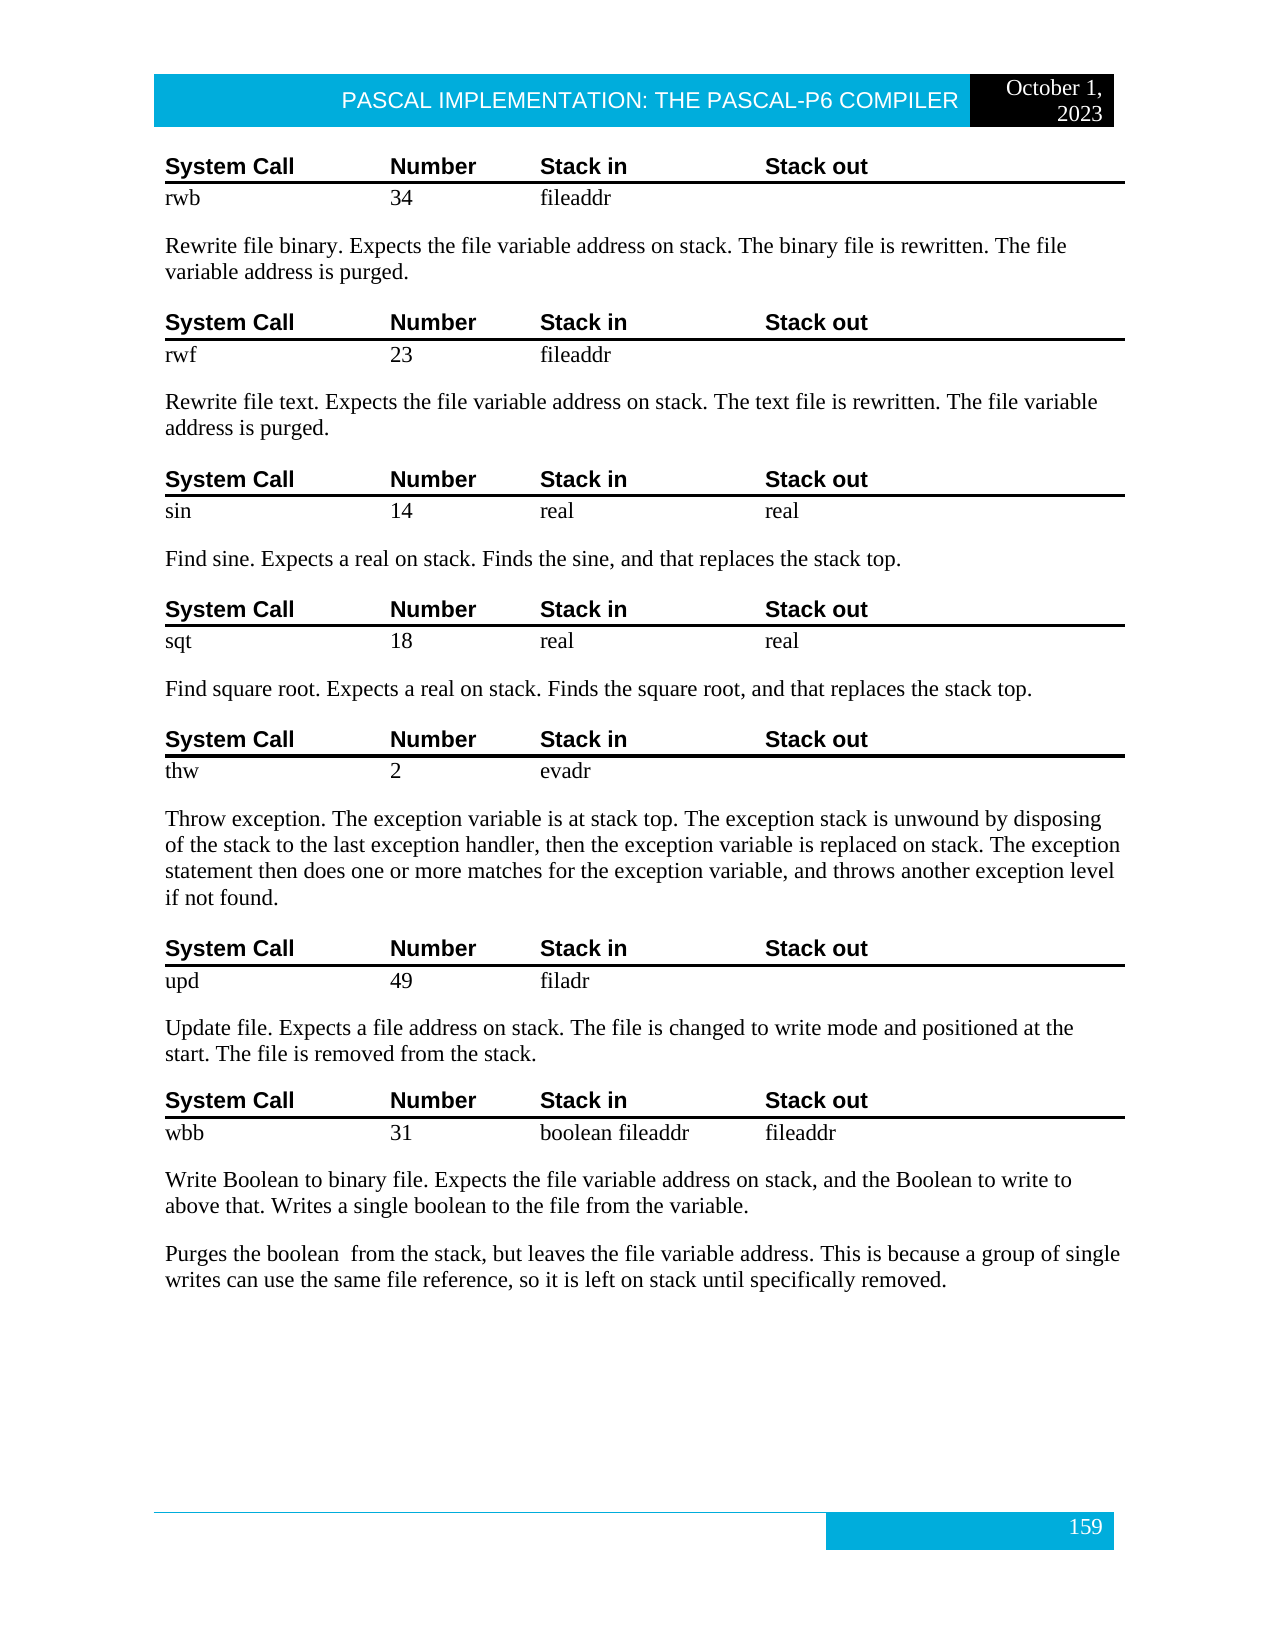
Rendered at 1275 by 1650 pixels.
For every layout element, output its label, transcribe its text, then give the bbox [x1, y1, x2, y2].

text System Call Number Stack in Stack out [165, 726, 1125, 754]
text System Call Number Stack in Stack out [165, 935, 1125, 964]
text System Call Number Stack in Stack out [165, 309, 1125, 338]
text System Call Number Stack in Stack out [165, 466, 1125, 494]
text System Call Number Stack in Stack out [165, 1087, 1125, 1116]
text Purges the boolean from the stack, but leaves the file variable address. This is because a group of single writes can use the same file reference, so it is left on stack until specifically removed. [165, 1240, 1125, 1292]
text Update file. Expects a file address on stack. The file is changed to write mode and positioned at the start. The file is removed from the stack. [165, 1014, 1125, 1067]
text System Call Number Stack in Stack out [165, 153, 1125, 181]
text Write Boolean to binary file. Expects the file variable address on stack, and the Boolean to write to above that. Writes a single boolean to the file from the variable. [165, 1166, 1125, 1219]
text wbb 31 boolean fileaddr fileaddr [165, 1119, 1125, 1145]
text System Call Number Stack in Stack out [165, 596, 1125, 624]
text Throw exception. The exception variable is at stack top. The exception stack is unwound by disposing of the stack to the last exception handler, then the exception variable is replaced on stack. The exception statement then does one or more matches for the exception variable, and throws another exception level if not found. [165, 805, 1125, 910]
text Rewrite file text. Expects the file variable address on stack. The text file is rewritten. The file variable address is purged. [165, 388, 1125, 441]
text Find sine. Expects a real on stack. Finds the sine, and that replaces the stack top. [165, 544, 1125, 571]
text sin 14 real real [165, 497, 1125, 524]
text sqt 18 real real [165, 627, 1125, 654]
text rwb 34 fileaddr [165, 184, 1125, 211]
text upd 49 filadr [165, 967, 1125, 993]
text Find square root. Expects a real on stack. Finds the square root, and that replaces the stack top. [165, 675, 1125, 701]
text Rewrite file binary. Expects the file variable address on stack. The binary file is rewritten. The file variable address is purged. [165, 232, 1125, 284]
text thw 2 evadr [165, 758, 1125, 784]
text rwf 23 fileaddr [165, 341, 1125, 367]
